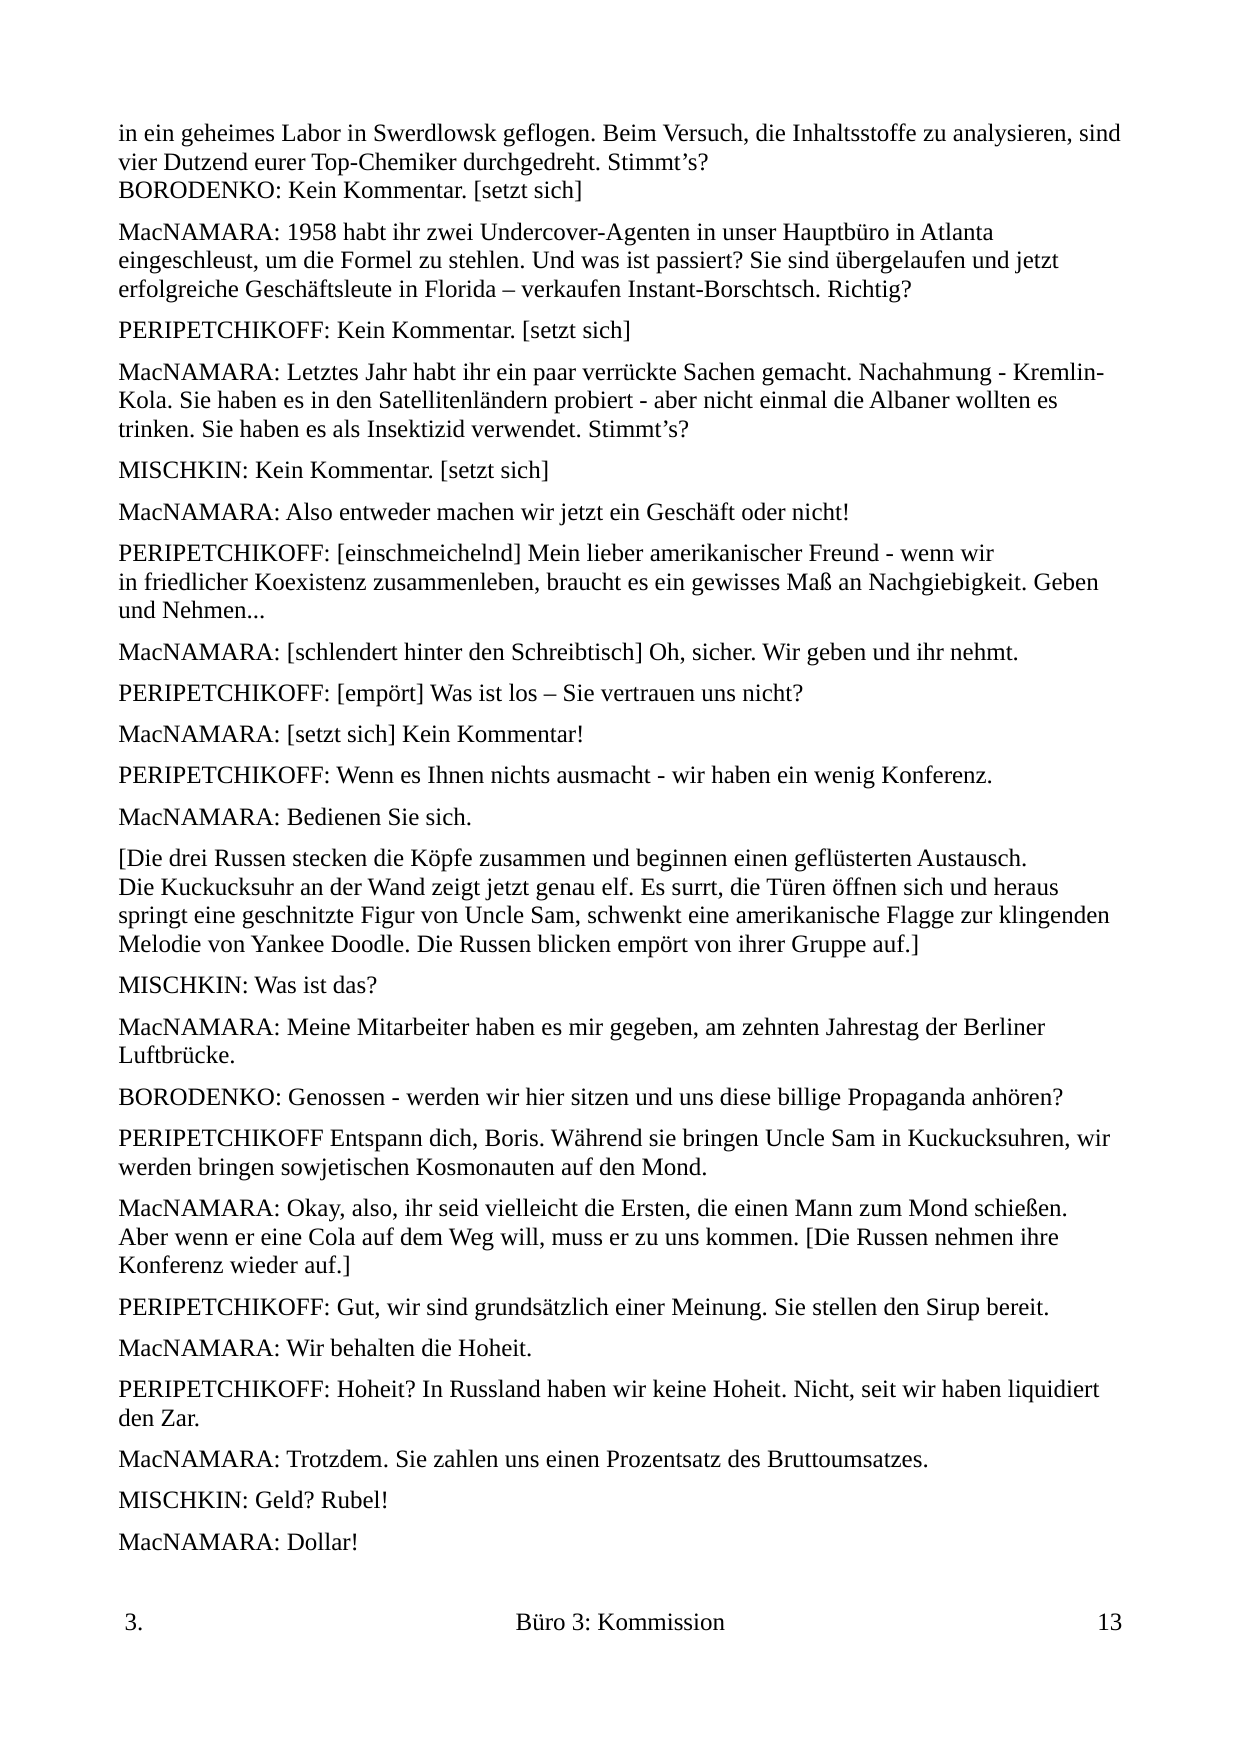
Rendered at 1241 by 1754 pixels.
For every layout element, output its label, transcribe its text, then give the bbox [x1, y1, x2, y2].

text MacNAMARA: Trotzdem. Sie zahlen uns einen Prozentsatz des Bruttoumsatzes. [118, 1444, 1122, 1473]
text BORODENKO: Genossen - werden wir hier sitzen und uns diese billige Propaganda anhören? [118, 1082, 1122, 1111]
text PERIPETCHIKOFF: [empört] Was ist los – Sie vertrauen uns nicht? [118, 678, 1122, 707]
text MacNAMARA: Dollar! [118, 1527, 1122, 1556]
text MacNAMARA: Bedienen Sie sich. [118, 802, 1122, 831]
text MacNAMARA: Letztes Jahr habt ihr ein paar verrückte Sachen gemacht. Nachahmung - Kremlin-Kola. Sie haben es in den Satellitenländern probiert - aber nicht einmal die Albaner wollten es trinken. Sie haben es als Insektizid verwendet. Stimmt’s? [118, 357, 1122, 443]
text in ein geheimes Labor in Swerdlowsk geflogen. Beim Versuch, die Inhaltsstoffe zu analysieren, sind vier Dutzend eurer Top-Chemiker durchgedreht. Stimmt’s? BORODENKO: Kein Kommentar. [setzt sich] [118, 118, 1122, 204]
text MacNAMARA: [schlendert hinter den Schreibtisch] Oh, sicher. Wir geben und ihr nehmt. [118, 637, 1122, 666]
text MISCHKIN: Was ist das? [118, 971, 1122, 999]
text PERIPETCHIKOFF: Wenn es Ihnen nichts ausmacht - wir haben ein wenig Konferenz. [118, 761, 1122, 789]
text MacNAMARA: Okay, also, ihr seid vielleicht die Ersten, die einen Mann zum Mond schießen. Aber wenn er eine Cola auf dem Weg will, muss er zu uns kommen. [Die Russen nehmen ihre Konferenz wieder auf.] [118, 1193, 1122, 1279]
text MacNAMARA: [setzt sich] Kein Kommentar! [118, 719, 1122, 748]
text MacNAMARA: Wir behalten die Hoheit. [118, 1333, 1122, 1362]
text PERIPETCHIKOFF: Gut, wir sind grundsätzlich einer Meinung. Sie stellen den Sirup bereit. [118, 1292, 1122, 1321]
text PERIPETCHIKOFF: [einschmeichelnd] Mein lieber amerikanischer Freund - wenn wir in friedlicher Koexistenz zusammenleben, braucht es ein gewisses Maß an Nachgiebigkeit. Geben und Nehmen... [118, 538, 1122, 624]
text MISCHKIN: Geld? Rubel! [118, 1486, 1122, 1514]
text PERIPETCHIKOFF Entspann dich, Boris. Während sie bringen Uncle Sam in Kuckucksuhren, wir werden bringen sowjetischen Kosmonauten auf den Mond. [118, 1123, 1122, 1181]
text PERIPETCHIKOFF: Hoheit? In Russland haben wir keine Hoheit. Nicht, seit wir haben liquidiert den Zar. [118, 1374, 1122, 1432]
text [Die drei Russen stecken die Köpfe zusammen und beginnen einen geflüsterten Austausch. Die Kuckucksuhr an der Wand zeigt jetzt genau elf. Es surrt, die Türen öffnen sich und heraus springt eine geschnitzte Figur von Uncle Sam, schwenkt eine amerikanische Flagge zur klingenden Melodie von Yankee Doodle. Die Russen blicken empört von ihrer Gruppe auf.] [118, 843, 1122, 958]
text MacNAMARA: Meine Mitarbeiter haben es mir gegeben, am zehnten Jahrestag der Berliner Luftbrücke. [118, 1012, 1122, 1069]
text MacNAMARA: Also entweder machen wir jetzt ein Geschäft oder nicht! [118, 497, 1122, 526]
text MacNAMARA: 1958 habt ihr zwei Undercover-Agenten in unser Hauptbüro in Atlanta eingeschleust, um die Formel zu stehlen. Und was ist passiert? Sie sind übergelaufen und jetzt erfolgreiche Geschäftsleute in Florida – verkaufen Instant-Borschtsch. Richtig? [118, 217, 1122, 303]
text PERIPETCHIKOFF: Kein Kommentar. [setzt sich] [118, 316, 1122, 344]
text MISCHKIN: Kein Kommentar. [setzt sich] [118, 456, 1122, 484]
